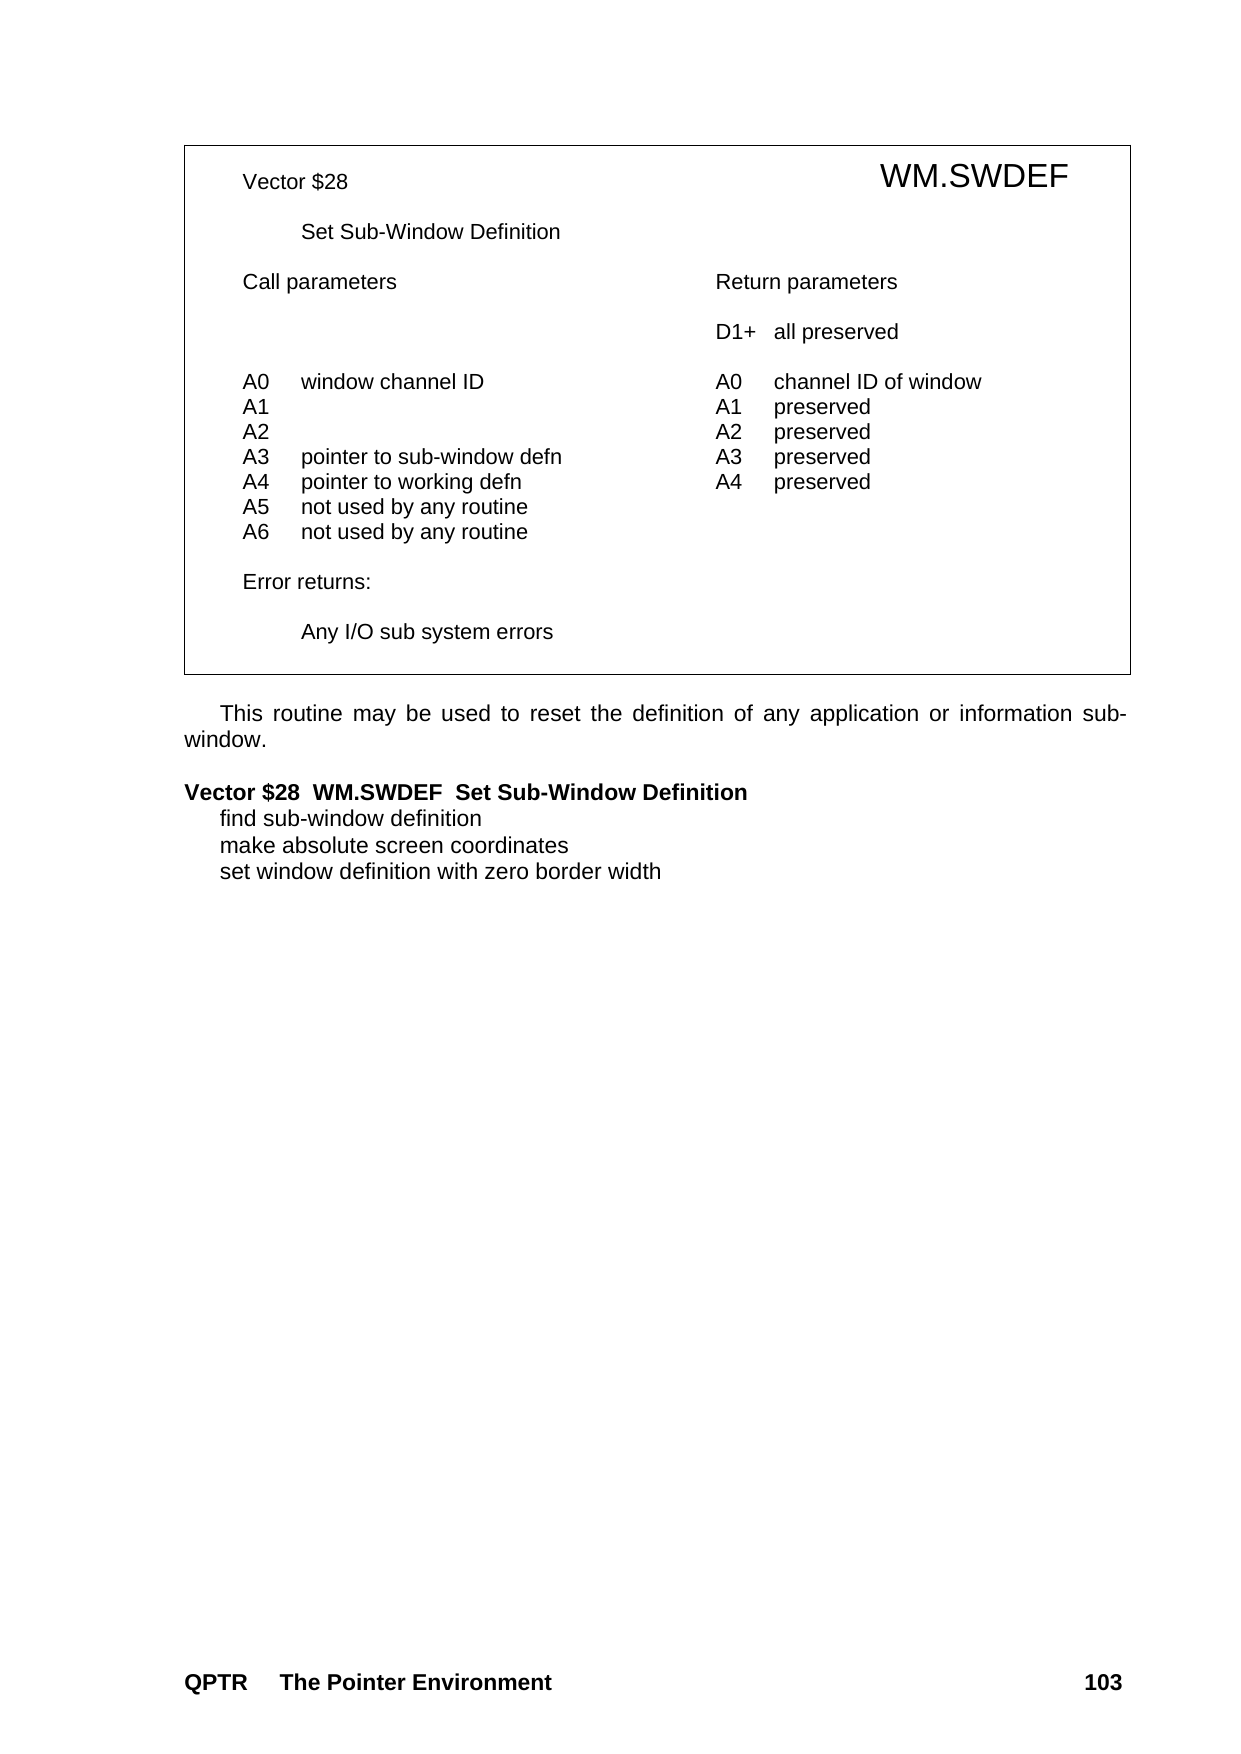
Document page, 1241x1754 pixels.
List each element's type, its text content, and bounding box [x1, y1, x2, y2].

text This routine may be used to reset the definition of any application or information sub-window. [184, 700, 1128, 753]
table_cell [765, 245, 1094, 269]
table_cell [765, 645, 1094, 673]
table_header [638, 146, 765, 169]
table_cell [185, 645, 215, 673]
table_cell [286, 645, 638, 673]
table_cell Error returns: [215, 570, 638, 594]
table_cell [185, 420, 215, 444]
table_cell [1095, 545, 1128, 569]
table_cell [215, 645, 286, 673]
table_cell [185, 545, 215, 569]
table_cell [286, 245, 638, 269]
table_cell [185, 470, 215, 494]
table_cell [765, 345, 1094, 369]
table_cell preserved [765, 395, 1094, 419]
table_cell [185, 570, 215, 594]
table_cell [1095, 470, 1128, 494]
table_cell window channel ID [286, 370, 638, 394]
table_cell [185, 370, 215, 394]
table_cell [1095, 395, 1128, 419]
text make absolute screen coordinates [184, 832, 1128, 858]
table_cell [286, 395, 638, 419]
table_cell [765, 195, 1094, 219]
table_cell [185, 195, 215, 219]
table_cell [1095, 245, 1128, 269]
table_cell [286, 320, 638, 344]
text set window definition with zero border width [184, 858, 1128, 884]
table_cell all preserved [765, 320, 1094, 344]
table_cell A4 [638, 470, 765, 494]
table_cell [185, 595, 215, 619]
table_cell pointer to working defn [286, 470, 638, 494]
table_cell preserved [765, 470, 1094, 494]
table_cell [215, 295, 286, 319]
table_cell [286, 420, 638, 444]
table_cell [215, 320, 286, 344]
table_header [1095, 146, 1128, 169]
table_cell [185, 520, 215, 544]
table_cell preserved [765, 420, 1094, 444]
table_cell Vector $28 [215, 170, 638, 194]
table_cell [185, 245, 215, 269]
table_cell [638, 170, 765, 194]
table_cell A0 [215, 370, 286, 394]
table_cell [215, 195, 286, 219]
table_cell A3 [638, 445, 765, 469]
table_cell [185, 170, 215, 194]
table_cell [638, 245, 765, 269]
table_cell [1095, 320, 1128, 344]
table_cell [638, 545, 765, 569]
table_cell [638, 345, 765, 369]
table_cell Call parameters [215, 270, 638, 294]
table_cell [638, 220, 765, 244]
table_cell preserved [765, 445, 1094, 469]
table_cell [215, 220, 286, 244]
table_cell [286, 345, 638, 369]
table_cell not used by any routine [286, 520, 638, 544]
table_cell not used by any routine [286, 495, 638, 519]
table_cell [638, 570, 765, 594]
table_cell [1095, 270, 1128, 294]
table_cell [765, 495, 1094, 519]
table_cell A5 [215, 495, 286, 519]
table_cell [765, 520, 1094, 544]
table_cell [765, 545, 1094, 569]
table_cell [638, 595, 765, 619]
table_cell [1095, 370, 1128, 394]
table_cell A6 [215, 520, 286, 544]
table_cell A2 [638, 420, 765, 444]
table_cell [215, 595, 286, 619]
table_cell [185, 320, 215, 344]
table_cell [1095, 570, 1128, 594]
table_cell [1095, 170, 1128, 194]
table_cell [1095, 495, 1128, 519]
table_cell [765, 570, 1094, 594]
table_cell [1095, 295, 1128, 319]
table_cell A2 [215, 420, 286, 444]
table_cell [638, 495, 765, 519]
table_cell [215, 245, 286, 269]
table_cell [185, 345, 215, 369]
table_cell [638, 195, 765, 219]
table_cell [765, 595, 1094, 619]
table_cell [638, 295, 765, 319]
table_cell [286, 545, 638, 569]
table_cell pointer to sub-window defn [286, 445, 638, 469]
table_cell A4 [215, 470, 286, 494]
table_cell [185, 395, 215, 419]
table_cell [1095, 220, 1128, 244]
table_cell Set Sub-Window Definition [286, 220, 638, 244]
table_cell [286, 595, 638, 619]
table_cell [185, 270, 215, 294]
table_cell [185, 495, 215, 519]
table_header [286, 146, 638, 169]
table_cell [765, 295, 1094, 319]
table_cell [1095, 420, 1128, 444]
table_cell [638, 645, 765, 673]
table_cell [286, 295, 638, 319]
table_cell [215, 345, 286, 369]
table_cell [638, 520, 765, 544]
table_cell [1095, 345, 1128, 369]
table_header [215, 146, 286, 169]
text find sub-window definition [184, 805, 1128, 832]
table_cell [638, 620, 765, 644]
table_cell [185, 445, 215, 469]
table_cell Return parameters [638, 270, 1094, 294]
table_cell A0 [638, 370, 765, 394]
table_cell [1095, 445, 1128, 469]
text Vector $28 WM.SWDEF Set Sub-Window Definition [184, 779, 1128, 805]
table_header [185, 146, 215, 169]
table_cell [1095, 620, 1128, 644]
table_cell channel ID of window [765, 370, 1094, 394]
table_cell D1+ [638, 320, 765, 344]
table_cell [215, 620, 286, 644]
table_cell [1095, 595, 1128, 619]
table_cell A3 [215, 445, 286, 469]
table_cell [185, 220, 215, 244]
table_cell [1095, 195, 1128, 219]
table_cell Any I/O sub system errors [286, 620, 638, 644]
table_cell [765, 620, 1094, 644]
table_cell A1 [215, 395, 286, 419]
table_cell [765, 220, 1094, 244]
table_cell [286, 195, 638, 219]
table_cell [215, 545, 286, 569]
table_cell [185, 295, 215, 319]
table_header WM.SWDEF [765, 146, 1094, 194]
table_cell [185, 620, 215, 644]
table_cell [1095, 645, 1128, 673]
table_cell [1095, 520, 1128, 544]
table_cell A1 [638, 395, 765, 419]
